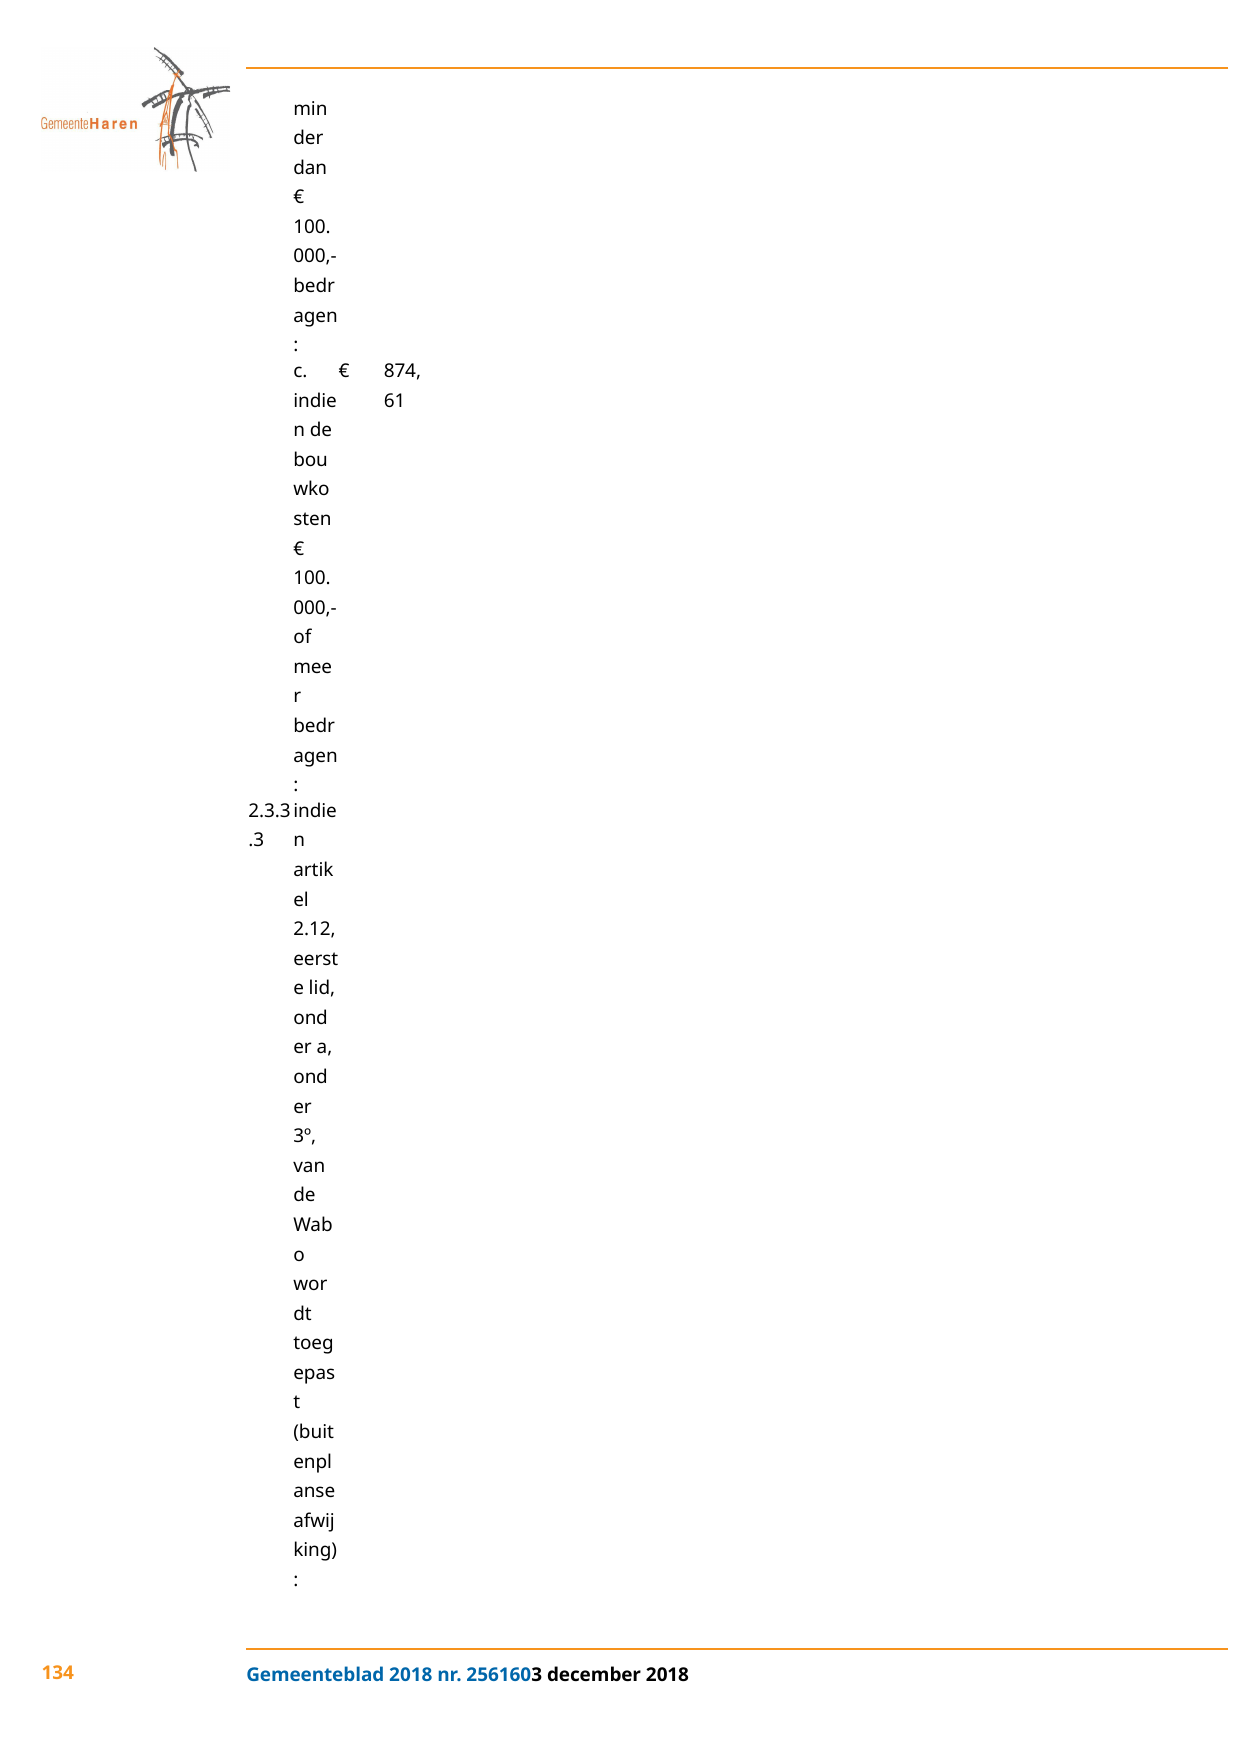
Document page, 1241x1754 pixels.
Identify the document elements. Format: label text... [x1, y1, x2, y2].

table_cell 2.3.3.3 [248, 797, 293, 1592]
table_cell [248, 95, 293, 357]
table_cell [248, 357, 293, 797]
table_cell [338, 797, 383, 1592]
table_cell [384, 95, 429, 357]
picture [41, 47, 231, 172]
table_cell € [338, 357, 383, 797]
table_cell indien artikel 2.12, eerste lid, onder a, onder 3º, van de Wabo wordt toegepast (buitenplanse afwijking): [293, 797, 338, 1592]
table_cell minder dan € 100.000,- bedragen: [293, 95, 338, 357]
table_cell c. indien de bouwkosten € 100.000,- of meer bedragen: [293, 357, 338, 797]
table_cell [338, 95, 383, 357]
table_cell [384, 797, 429, 1592]
table_cell 874,61 [384, 357, 429, 797]
